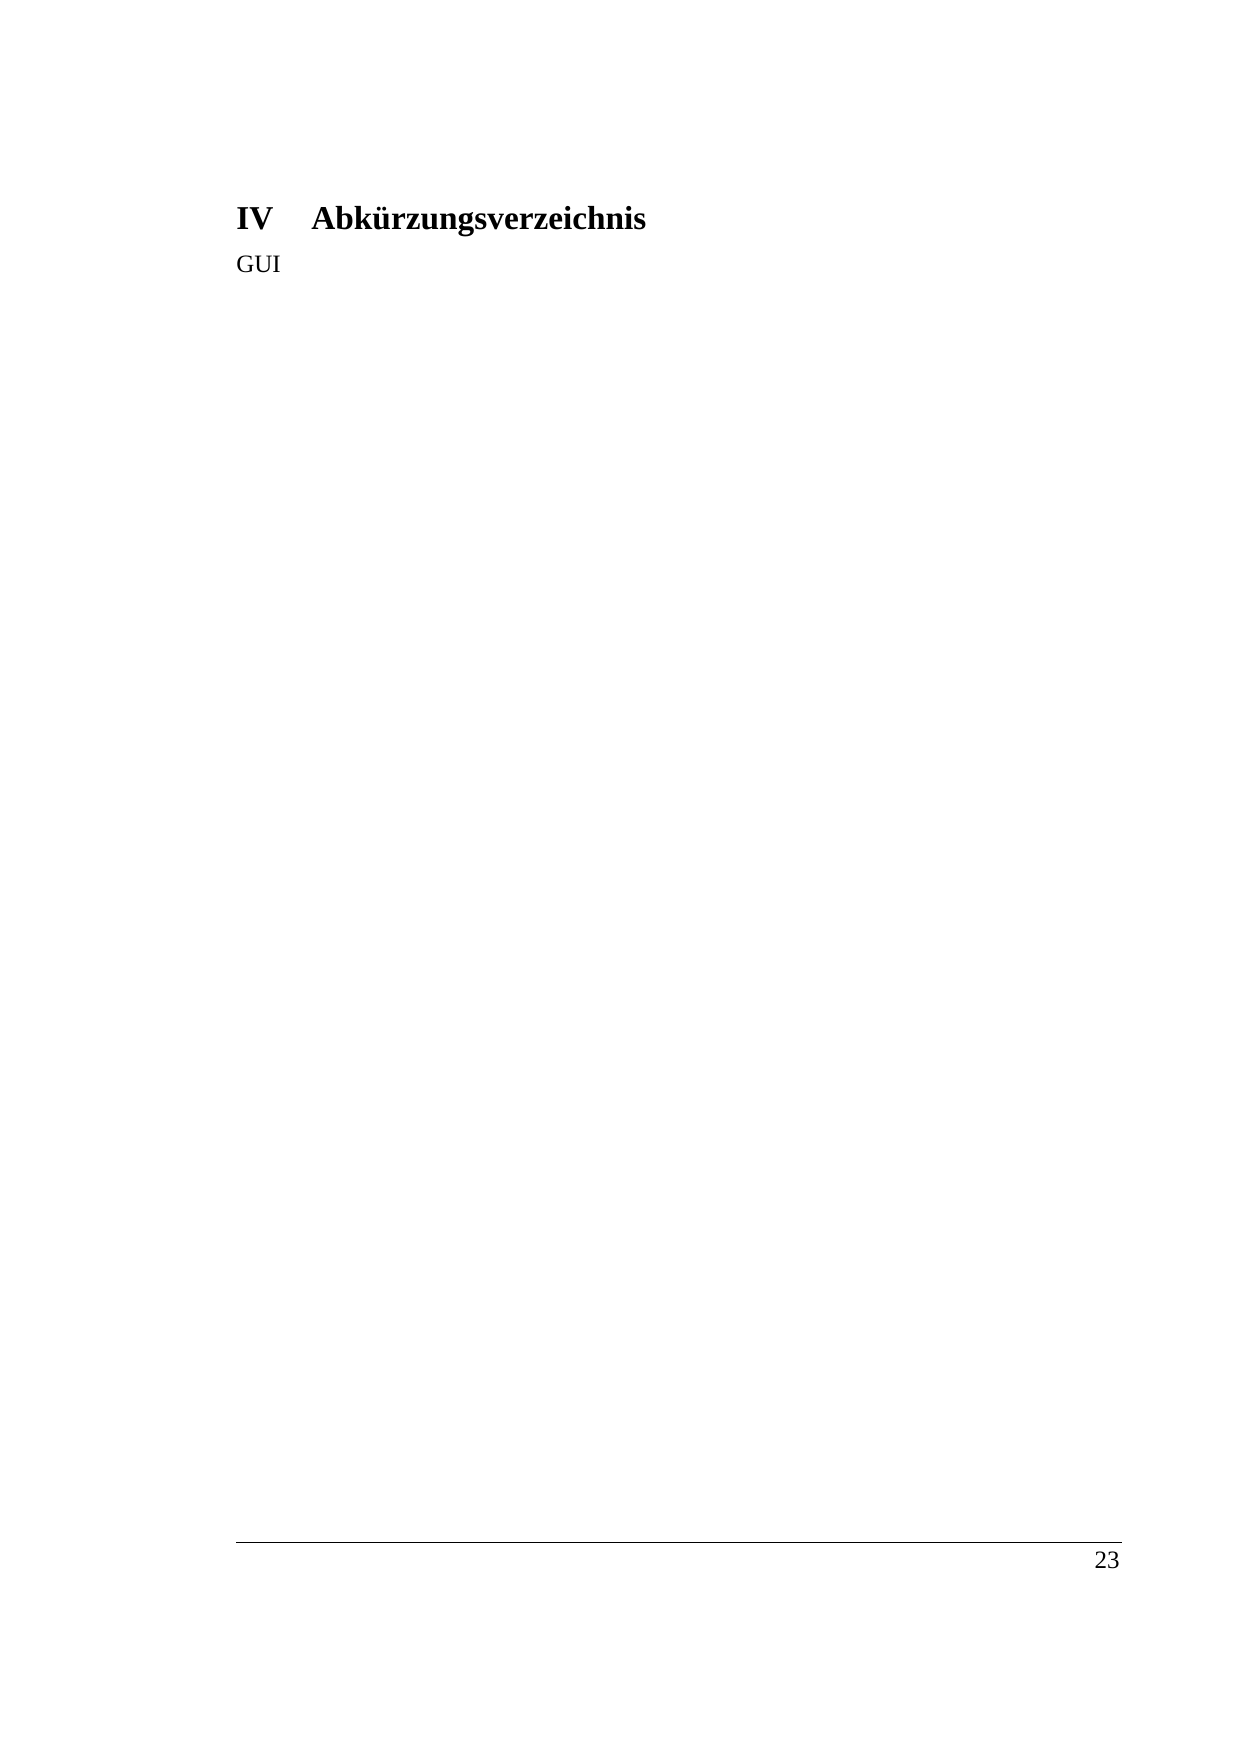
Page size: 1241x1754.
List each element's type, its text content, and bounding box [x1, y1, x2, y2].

text GUI [236, 249, 1122, 278]
subtitle IV Abkürzungsverzeichnis [236, 198, 1122, 236]
